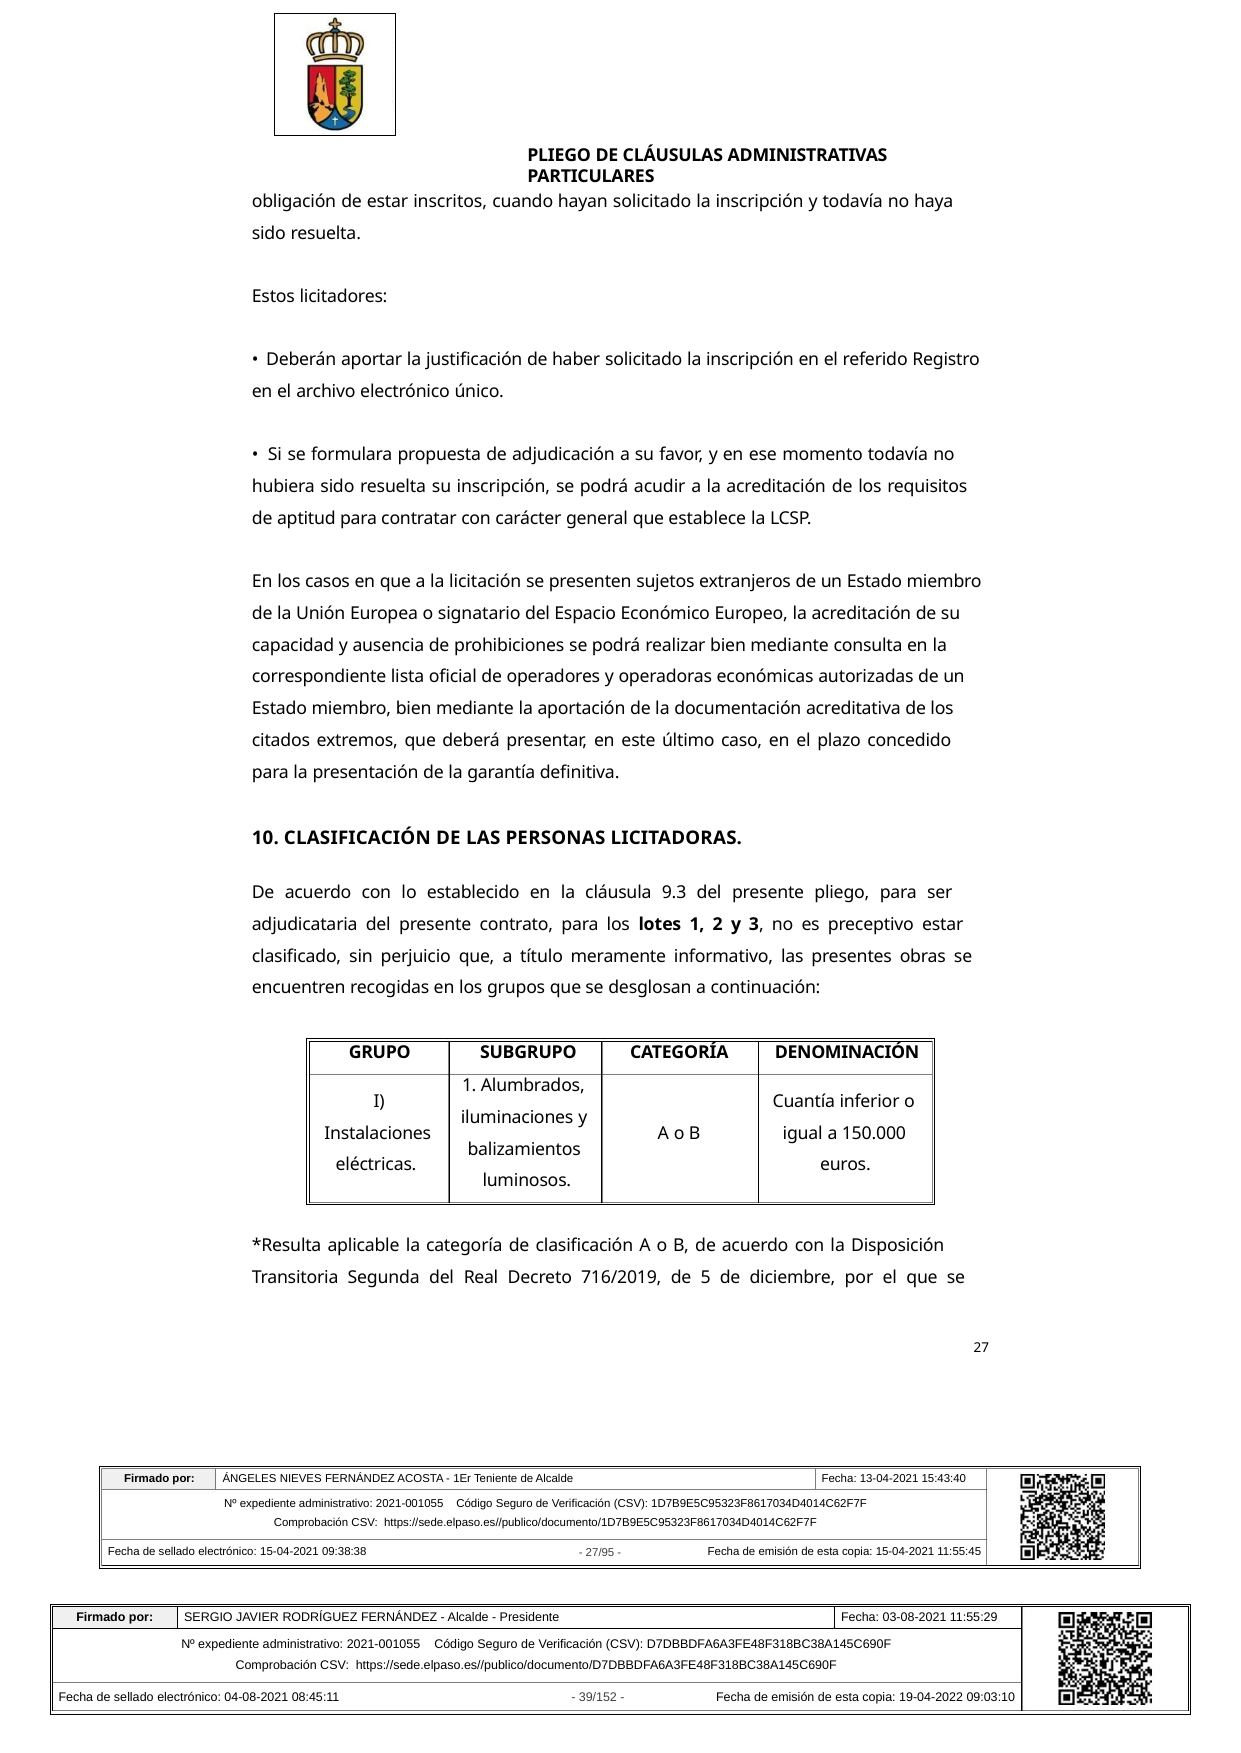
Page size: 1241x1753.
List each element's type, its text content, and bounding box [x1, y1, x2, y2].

text 1 [462, 1075, 471, 1095]
text sido resuelta. [252, 223, 1012, 243]
text clasificado, sin perjuicio que, a título meramente informativo, las presentes obras se [252, 946, 1013, 966]
text GRUPO [349, 1042, 433, 1063]
text Fecha de emisión de esta copia: 19-04-2022 09:03:10 [716, 1690, 1040, 1704]
text SERGIO JAVIER RODRÍGUEZ FERNÁNDEZ - Alcalde - Presidente [184, 1610, 586, 1624]
text correspondiente lista oficial de operadores y operadoras económicas autorizadas de un [252, 666, 1013, 687]
text Instalaciones [324, 1123, 458, 1143]
text Si se formulara propuesta de adjudicación a su favor, y en ese momento todavía no [268, 444, 1013, 465]
text *Resulta aplicable la categoría de clasificación A o B, de acuerdo con la Disposición [252, 1235, 1013, 1256]
text - 27/95 - [578, 1546, 638, 1559]
text en el archivo electrónico único. [252, 381, 543, 402]
text Comprobación CSV: https://sede.elpaso.es//publico/documento/D7DBBDFA6A3FE48F318BC38A145C690F [235, 1658, 918, 1672]
text A o B [657, 1123, 726, 1143]
text Estado miembro, bien mediante la aportación de la documentación acreditativa de los [252, 698, 1013, 719]
text eléctricas. [335, 1154, 458, 1175]
text 0. CLASIFICACIÓN DE LAS PERSONAS LICITADORAS. [262, 826, 754, 849]
text adjudicataria del presente contrato, para los lotes 1, 2 y 3, no es preceptivo estar [252, 913, 1013, 934]
text Fecha: 13-04-2021 15:43:40 [821, 1473, 987, 1485]
picture [275, 14, 395, 135]
text PLIEGO DE CLÁUSULAS ADMINISTRATIVAS PARTICULARES [527, 145, 1013, 187]
text euros. [820, 1154, 942, 1175]
text 1 [252, 826, 262, 849]
text de aptitud para contratar con carácter general que establece la LCSP. [252, 508, 1013, 528]
text citados extremos, que deberá presentar, en este último caso, en el plazo concedido [252, 730, 1013, 751]
text de la Unión Europea o signatario del Espacio Económico Europeo, la acreditación de su [252, 603, 1013, 623]
text Comprobación CSV: https://sede.elpaso.es//publico/documento/1D7B9E5C95323F8617034D4014C62F7F [273, 1517, 889, 1529]
text SUBGRUPO [480, 1042, 595, 1063]
text Deberán aportar la justificación de haber solicitado la inscripción en el referido Registro [266, 349, 1013, 370]
text Fecha de sellado electrónico: 04-08-2021 08:45:11 [58, 1690, 365, 1704]
text Nº expediente administrativo: 2021-001055 Código Seguro de Verificación (CSV): D7DBBDFA6A3FE48F318BC38A145C690F [181, 1638, 918, 1652]
text Fecha: 03-08-2021 11:55:29 [841, 1610, 1022, 1624]
text . Alumbrados, [471, 1075, 612, 1095]
text igual a 150.000 [782, 1123, 942, 1143]
text ÁNGELES NIEVES FERNÁNDEZ ACOSTA - 1Er Teniente de Alcalde [222, 1473, 601, 1485]
text Nº expediente administrativo: 2021-001055 Código Seguro de Verificación (CSV): 1D7B9E5C95323F8617034D4014C62F7F [224, 1498, 889, 1511]
text CATEGORÍA [630, 1042, 754, 1063]
text DENOMINACIÓN [774, 1042, 940, 1063]
text Cuantía inferior o [772, 1091, 942, 1111]
text encuentren recogidas en los grupos que se desglosan a continuación: [252, 977, 1013, 998]
picture [51, 1605, 1190, 1714]
text • [252, 349, 266, 370]
text capacidad y ausencia de prohibiciones se podrá realizar bien mediante consulta en la [252, 635, 1013, 655]
text I) [373, 1091, 409, 1111]
text para la presentación de la garantía definitiva. [252, 762, 1013, 782]
text luminosos. [482, 1171, 614, 1191]
text Firmado por: [76, 1610, 172, 1624]
text Transitoria Segunda del Real Decreto 716/2019, de 5 de diciembre, por el que se [252, 1267, 1013, 1288]
text Fecha de emisión de esta copia: 15-04-2021 11:55:45 [707, 1546, 1006, 1558]
text - 39/152 - [571, 1691, 643, 1705]
picture [307, 1039, 934, 1204]
text hubiera sido resuelta su inscripción, se podrá acudir a la acreditación de los requisitos [252, 476, 1013, 497]
text • [252, 444, 268, 465]
text Fecha de sellado electrónico: 15-04-2021 09:38:38 [108, 1546, 390, 1558]
text 27 [973, 1339, 1009, 1356]
text balizamientos [467, 1139, 614, 1159]
text obligación de estar inscritos, cuando hayan solicitado la inscripción y todavía no haya [252, 191, 1012, 212]
text De acuerdo con lo establecido en la cláusula 9.3 del presente pliego, para ser [252, 882, 1013, 902]
picture [100, 1467, 1140, 1568]
text Estos licitadores: [252, 286, 412, 307]
text En los casos en que a la licitación se presenten sujetos extranjeros de un Estado miembro [252, 571, 1013, 592]
text iluminaciones y [461, 1107, 614, 1127]
text Firmado por: [124, 1473, 211, 1485]
